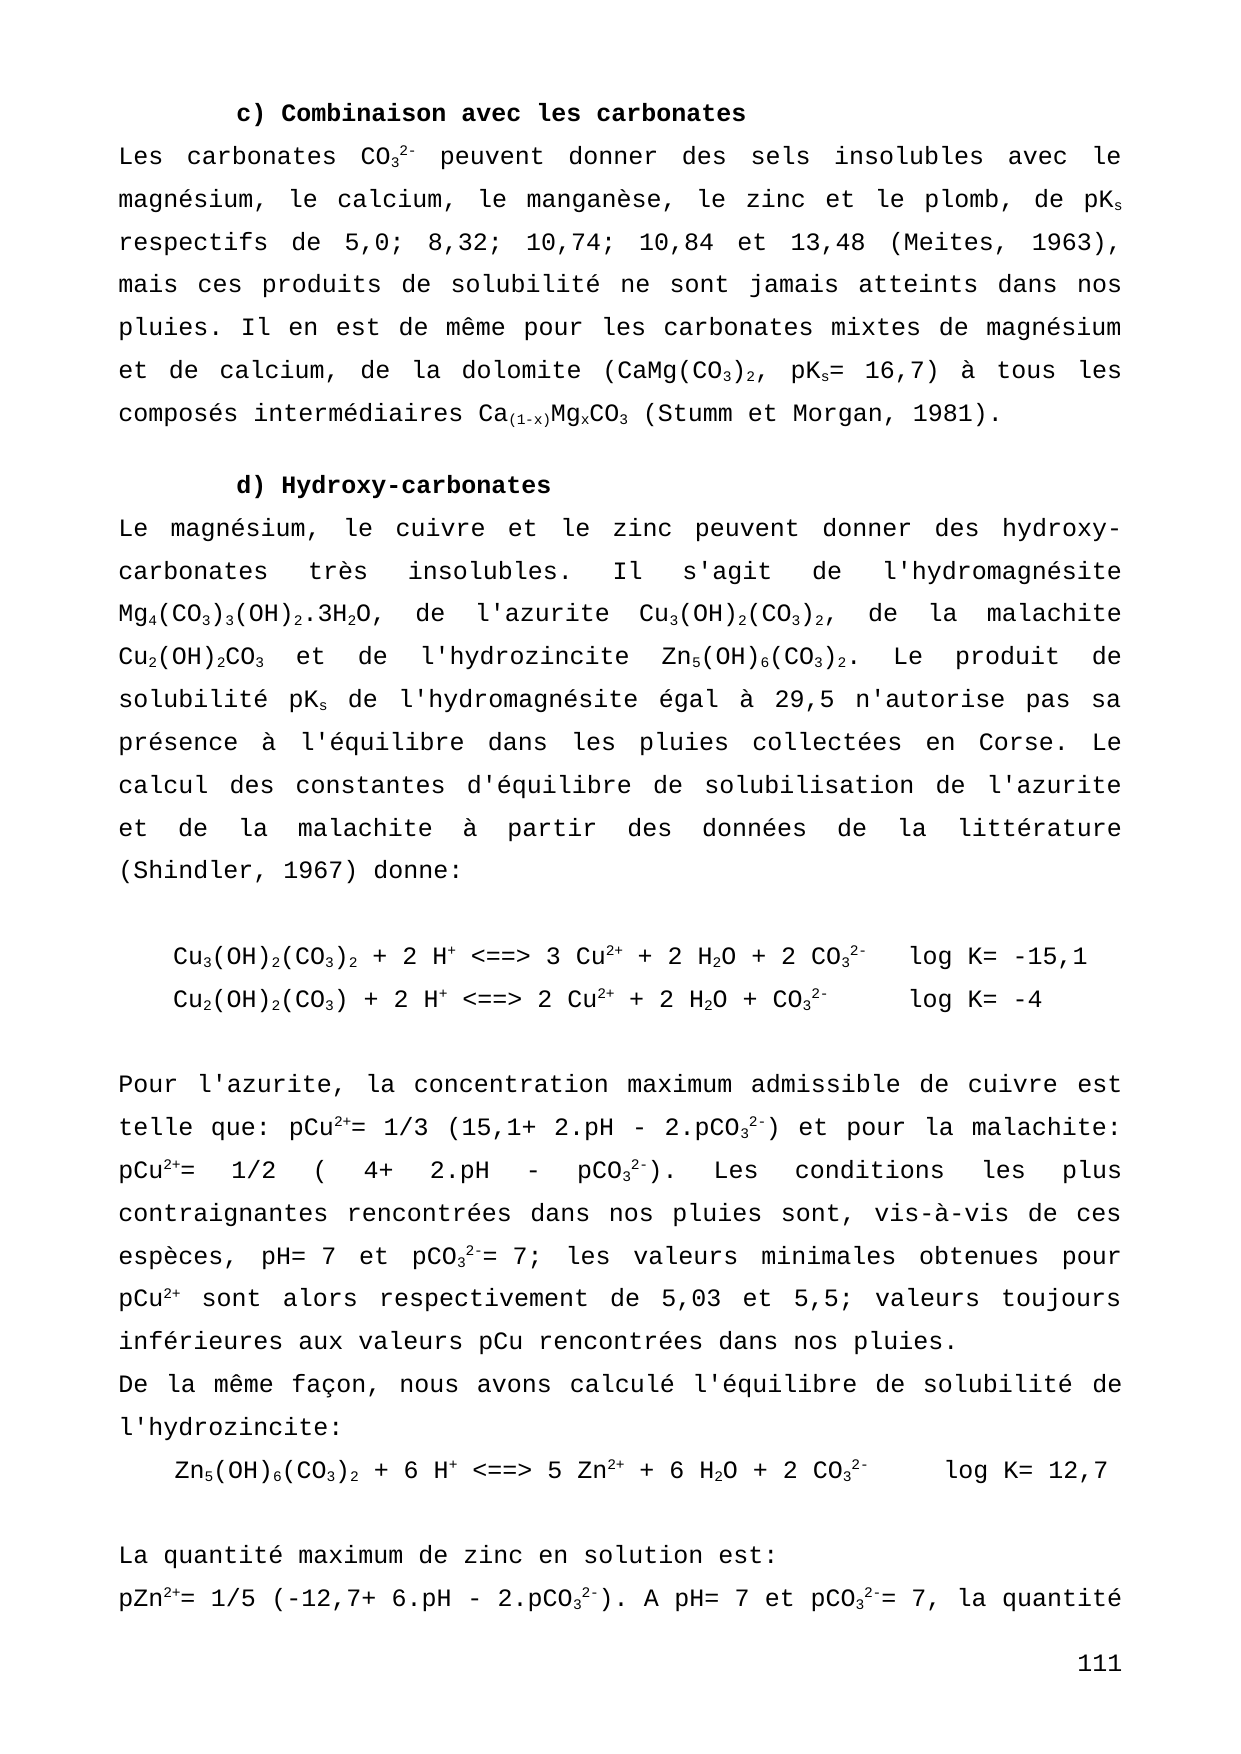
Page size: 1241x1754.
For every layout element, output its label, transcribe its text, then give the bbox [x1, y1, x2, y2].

text Le magnésium, le cuivre et le zinc peuvent donner des hydroxy-carbonates très insolubles. Il s'agit de l'hydromagnésite Mg4(CO3)3(OH)2.3H2O, de l'azurite Cu3(OH)2(CO3)2, de la malachite Cu2(OH)2CO3 et de l'hydrozincite Zn5(OH)6(CO3)2. Le produit de solubilité pKs de l'hydromagnésite égal à 29,5 n'autorise pas sa présence à l'équilibre dans les pluies collectées en Corse. Le calcul des constantes d'équilibre de solubilisation de l'azurite et de la malachite à partir des données de la littérature (Shindler, 1967) donne: [118, 515, 1122, 886]
text pZn2+= 1/5 (-12,7+ 6.pH - 2.pCO32-). A pH= 7 et pCO32-= 7, la quantité [118, 1586, 1122, 1614]
text Les carbonates CO32- peuvent donner des sels insolubles avec le magnésium, le calcium, le manganèse, le zinc et le plomb, de pKs respectifs de 5,0; 8,32; 10,74; 10,84 et 13,48 (Meites, 1963), mais ces produits de solubilité ne sont jamais atteints dans nos pluies. Il en est de même pour les carbonates mixtes de magnésium et de calcium, de la dolomite (CaMg(CO3)2, pKs= 16,7) à tous les composés intermédiaires Ca(1-x)MgxCO3 (Stumm et Morgan, 1981). [118, 143, 1122, 429]
text Cu2(OH)2(CO3) + 2 H+ <==> 2 Cu2+ + 2 H2O + CO32- log K= -4 [173, 986, 1122, 1015]
text c) Combinaison avec les carbonates [236, 100, 1122, 129]
text Zn5(OH)6(CO3)2 + 6 H+ <==> 5 Zn2+ + 6 H2O + 2 CO32- log K= 12,7 [174, 1457, 1122, 1486]
text La quantité maximum de zinc en solution est: [118, 1543, 1122, 1571]
text De la même façon, nous avons calculé l'équilibre de solubilité de l'hydrozincite: [118, 1371, 1122, 1443]
text Pour l'azurite, la concentration maximum admissible de cuivre est telle que: pCu2+= 1/3 (15,1+ 2.pH - 2.pCO32-) et pour la malachite: pCu2+= 1/2 ( 4+ 2.pH - pCO32-). Les conditions les plus contraignantes rencontrées dans nos pluies sont, vis-à-vis de ces espèces, pH= 7 et pCO32-= 7; les valeurs minimales obtenues pour pCu2+ sont alors respectivement de 5,03 et 5,5; valeurs toujours inférieures aux valeurs pCu rencontrées dans nos pluies. [118, 1072, 1122, 1357]
text d) Hydroxy-carbonates [236, 472, 1122, 501]
text Cu3(OH)2(CO3)2 + 2 H+ <==> 3 Cu2+ + 2 H2O + 2 CO32- log K= -15,1 [173, 943, 1122, 972]
